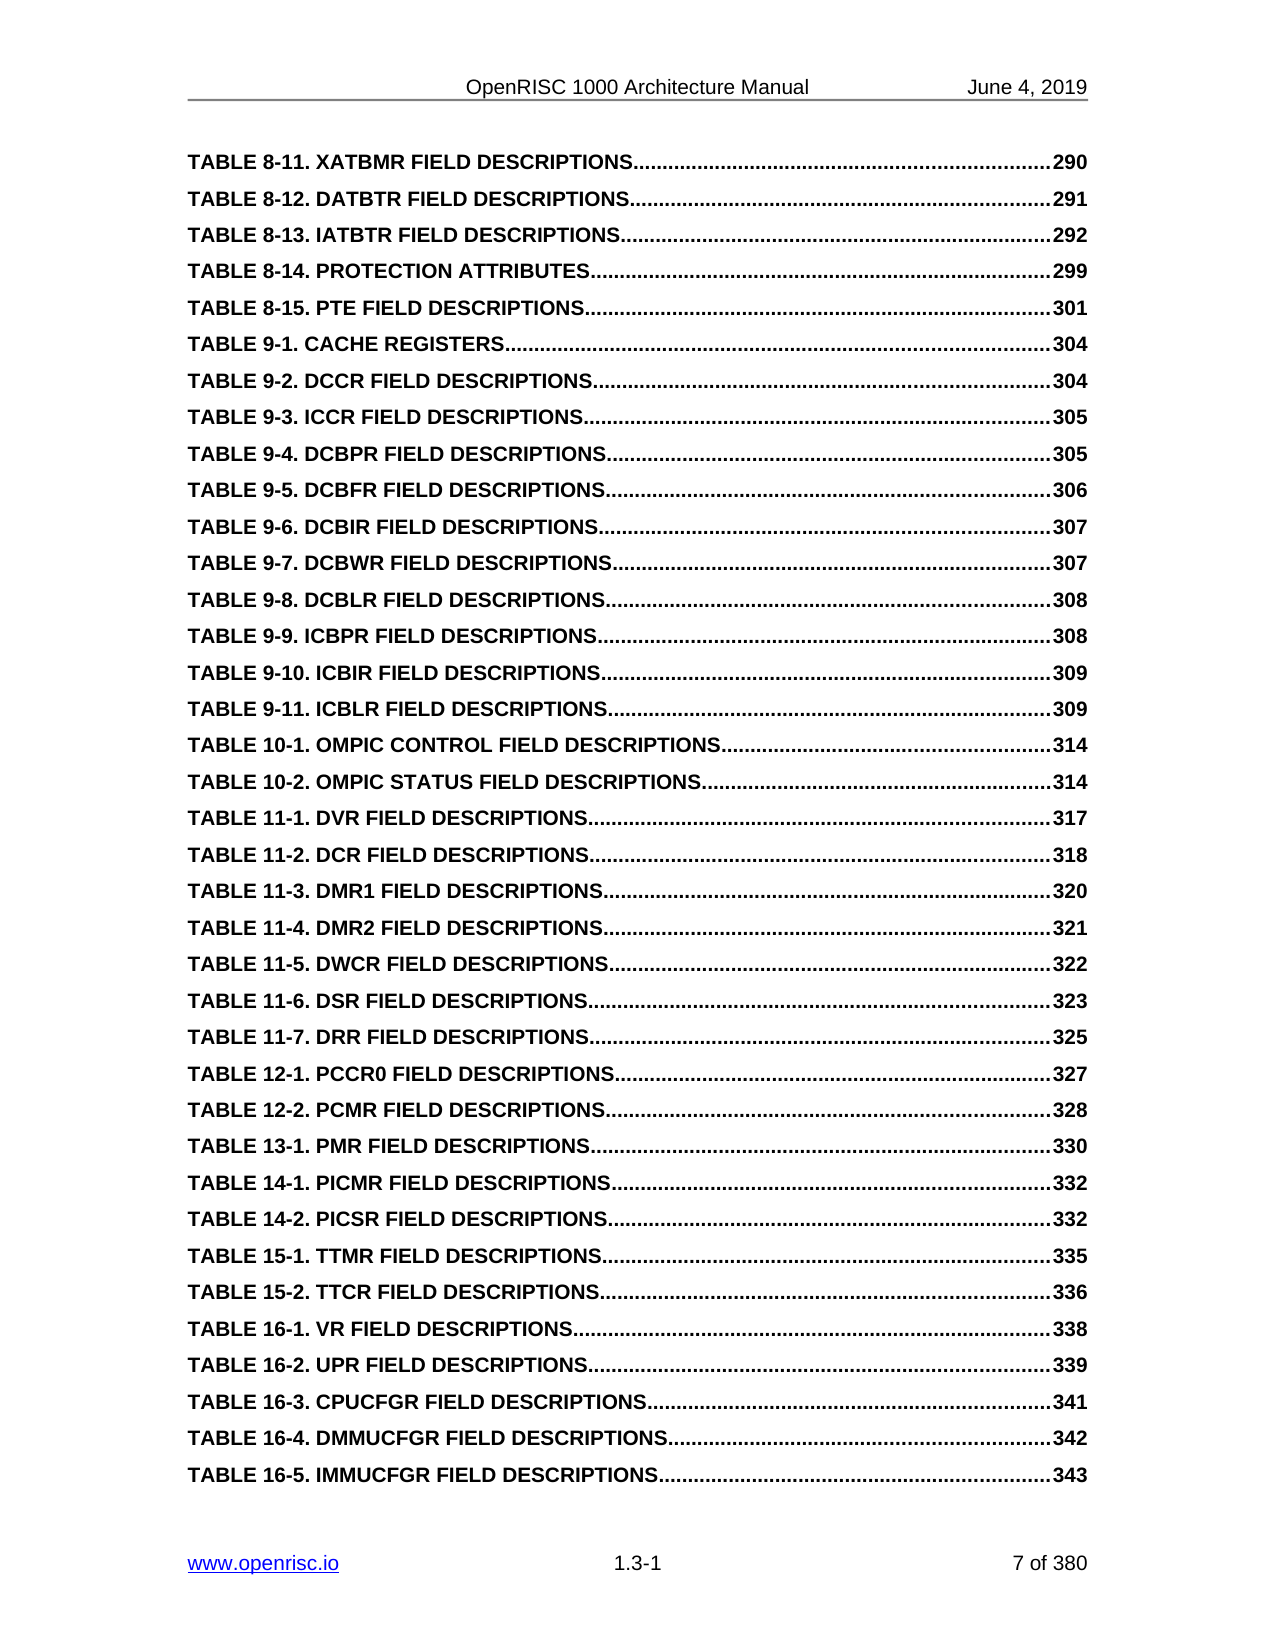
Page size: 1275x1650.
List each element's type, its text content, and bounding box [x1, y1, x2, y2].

text Table 9-3. ICCR Field Descriptions 305 [187, 405, 1087, 429]
text Table 12-2. PCMR Field Descriptions 328 [187, 1098, 1087, 1122]
text Table 11-3. DMR1 Field Descriptions 320 [187, 879, 1087, 903]
text Table 16-2. UPR Field Descriptions 339 [187, 1353, 1087, 1377]
text Table 14-1. PICMR Field Descriptions 332 [187, 1171, 1087, 1195]
text Table 15-1. TTMR Field Descriptions 335 [187, 1244, 1087, 1268]
text Table 9-11. ICBLR Field Descriptions 309 [187, 697, 1087, 721]
text Table 11-6. DSR Field Descriptions 323 [187, 988, 1087, 1012]
text Table 9-9. ICBPR Field Descriptions 308 [187, 624, 1087, 648]
text Table 11-2. DCR Field Descriptions 318 [187, 843, 1087, 867]
text Table 9-1. Cache Registers 304 [187, 332, 1087, 356]
text Table 10-2. OMPIC Status Field Descriptions 314 [187, 770, 1087, 794]
text Table 15-2. TTCR Field Descriptions 336 [187, 1280, 1087, 1304]
text Table 16-5. IMMUCFGR Field Descriptions 343 [187, 1462, 1087, 1486]
text Table 8-11. xATBMR Field Descriptions 290 [187, 150, 1087, 174]
text Table 13-1. PMR Field Descriptions 330 [187, 1134, 1087, 1158]
text Table 9-4. DCBPR Field Descriptions 305 [187, 442, 1087, 466]
text Table 9-2. DCCR Field Descriptions 304 [187, 369, 1087, 393]
text Table 9-10. ICBIR Field Descriptions 309 [187, 660, 1087, 684]
text Table 14-2. PICSR Field Descriptions 332 [187, 1207, 1087, 1231]
text Table 12-1. PCCR0 Field Descriptions 327 [187, 1061, 1087, 1085]
text Table 9-5. DCBFR Field Descriptions 306 [187, 478, 1087, 502]
text Table 9-8. DCBLR Field Descriptions 308 [187, 587, 1087, 611]
text Table 8-13. IATBTR Field Descriptions 292 [187, 223, 1087, 247]
text Table 10-1. OMPIC Control Field Descriptions 314 [187, 733, 1087, 757]
text Table 9-7. DCBWR Field Descriptions 307 [187, 551, 1087, 575]
text Table 11-1. DVR Field Descriptions 317 [187, 806, 1087, 830]
text Table 11-4. DMR2 Field Descriptions 321 [187, 916, 1087, 939]
text Table 8-15. PTE Field Descriptions 301 [187, 296, 1087, 320]
text Table 11-5. DWCR Field Descriptions 322 [187, 952, 1087, 976]
text Table 16-4. DMMUCFGR Field Descriptions 342 [187, 1426, 1087, 1450]
text Table 16-1. VR Field Descriptions 338 [187, 1317, 1087, 1341]
text Table 9-6. DCBIR Field Descriptions 307 [187, 514, 1087, 538]
text Table 16-3. CPUCFGR Field Descriptions 341 [187, 1389, 1087, 1413]
text Table 11-7. DRR Field Descriptions 325 [187, 1025, 1087, 1049]
text Table 8-14. Protection Attributes 299 [187, 259, 1087, 283]
text Table 8-12. DATBTR Field Descriptions 291 [187, 186, 1087, 210]
